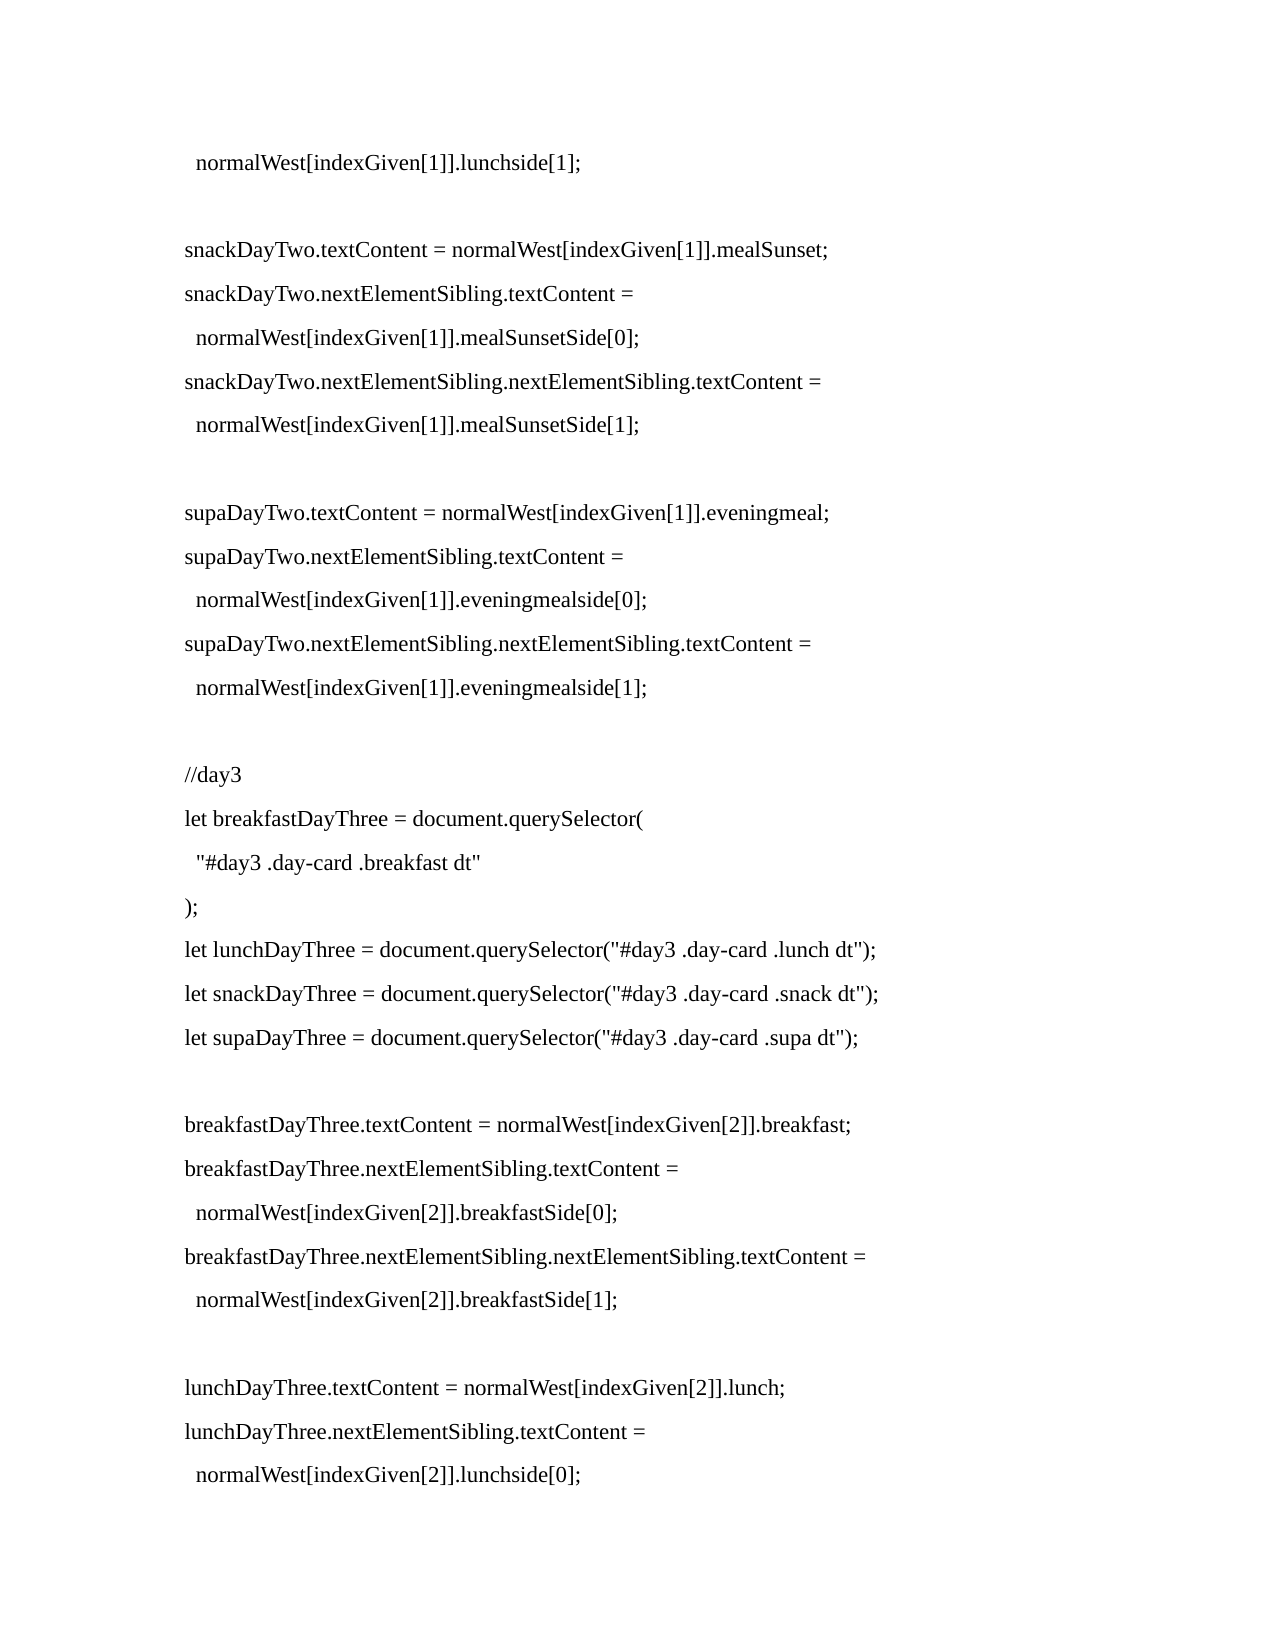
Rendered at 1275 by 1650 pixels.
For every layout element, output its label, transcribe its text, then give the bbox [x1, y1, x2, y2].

text lunchDayThree.textContent = normalWest[indexGiven[2]].lunch; [150, 1375, 1125, 1400]
text supaDayTwo.nextElementSibling.nextElementSibling.textContent = [150, 631, 1125, 657]
text normalWest[indexGiven[1]].mealSunsetSide[0]; [150, 325, 1125, 350]
text normalWest[indexGiven[2]].lunchside[0]; [150, 1462, 1125, 1488]
text normalWest[indexGiven[1]].eveningmealside[0]; [150, 587, 1125, 613]
text //day3 [150, 762, 1125, 788]
text snackDayTwo.nextElementSibling.nextElementSibling.textContent = [150, 369, 1125, 394]
text normalWest[indexGiven[2]].breakfastSide[1]; [150, 1287, 1125, 1313]
text lunchDayThree.nextElementSibling.textContent = [150, 1419, 1125, 1444]
text "#day3 .day-card .breakfast dt" [150, 850, 1125, 875]
text normalWest[indexGiven[2]].breakfastSide[0]; [150, 1200, 1125, 1225]
text ); [150, 894, 1125, 919]
text normalWest[indexGiven[1]].mealSunsetSide[1]; [150, 412, 1125, 438]
text breakfastDayThree.nextElementSibling.textContent = [150, 1156, 1125, 1182]
text breakfastDayThree.nextElementSibling.nextElementSibling.textContent = [150, 1244, 1125, 1269]
text supaDayTwo.nextElementSibling.textContent = [150, 544, 1125, 569]
text let supaDayThree = document.querySelector("#day3 .day-card .supa dt"); [150, 1025, 1125, 1050]
text let snackDayThree = document.querySelector("#day3 .day-card .snack dt"); [150, 981, 1125, 1007]
text snackDayTwo.textContent = normalWest[indexGiven[1]].mealSunset; [150, 237, 1125, 263]
text normalWest[indexGiven[1]].eveningmealside[1]; [150, 675, 1125, 700]
text breakfastDayThree.textContent = normalWest[indexGiven[2]].breakfast; [150, 1112, 1125, 1138]
text let lunchDayThree = document.querySelector("#day3 .day-card .lunch dt"); [150, 937, 1125, 963]
text normalWest[indexGiven[1]].lunchside[1]; [150, 150, 1125, 175]
text supaDayTwo.textContent = normalWest[indexGiven[1]].eveningmeal; [150, 500, 1125, 525]
text let breakfastDayThree = document.querySelector( [150, 806, 1125, 832]
text snackDayTwo.nextElementSibling.textContent = [150, 281, 1125, 307]
